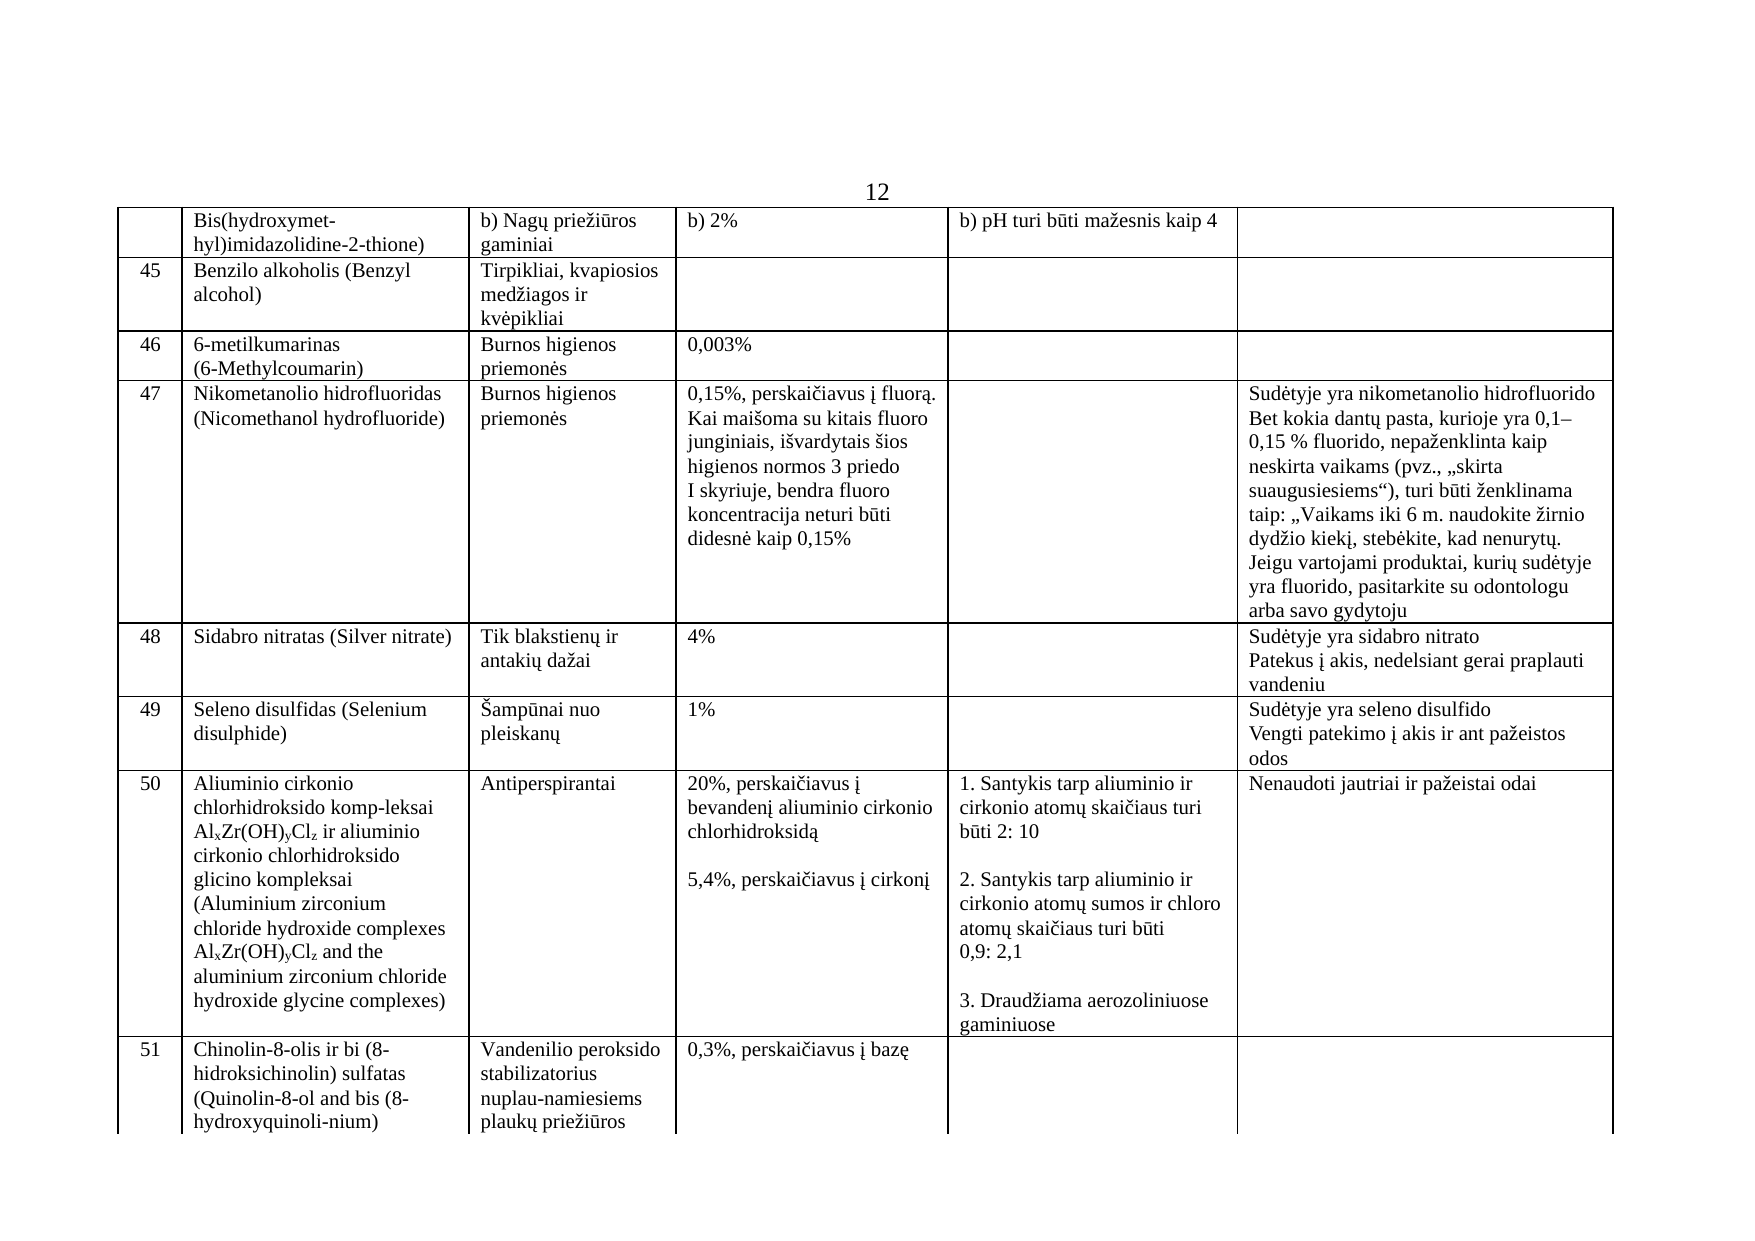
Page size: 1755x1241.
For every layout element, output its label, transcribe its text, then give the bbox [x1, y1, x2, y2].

table_cell [1238, 208, 1612, 256]
table_cell [949, 332, 1237, 380]
table_cell [949, 697, 1237, 769]
table_cell 0,003% [677, 332, 947, 380]
table_cell 45 [119, 258, 181, 330]
table_cell Burnos higienos priemonės [470, 332, 675, 380]
table_cell 20%, perskaičiavus į bevandenį aliuminio cirkonio chlorhidroksidą 5,4%, perskaičiavus į cirkonį [677, 771, 947, 1036]
table_cell 1% [677, 697, 947, 769]
table_cell [1238, 258, 1612, 330]
table_cell Vandenilio peroksido stabilizatorius nuplau-namiesiems plaukų priežiūros [470, 1037, 675, 1133]
table_cell Nenaudoti jautriai ir pažeistai odai [1238, 771, 1612, 1036]
table_cell Tik blakstienų ir antakių dažai [470, 624, 675, 696]
table_cell 1. Santykis tarp aliuminio ir cirkonio atomų skaičiaus turi būti 2: 10 2. Santykis tarp aliuminio ir cirkonio atomų sumos ir chloro atomų skaičiaus turi būti 0,9: 2,1 3. Draudžiama aerozoliniuose gaminiuose [949, 771, 1237, 1036]
table_cell b) pH turi būti mažesnis kaip 4 [949, 208, 1237, 256]
table_cell Sudėtyje yra nikometanolio hidrofluorido Bet kokia dantų pasta, kurioje yra 0,1–0,15 % fluorido, nepaženklinta kaip neskirta vaikams (pvz., „skirta suaugusiesiems“), turi būti ženklinama taip: „Vaikams iki 6 m. naudokite žirnio dydžio kiekį, stebėkite, kad nenurytų. Jeigu vartojami produktai, kurių sudėtyje yra fluorido, pasitarkite su odontologu arba savo gydytoju [1238, 381, 1612, 622]
table_cell [949, 381, 1237, 622]
table_cell 4% [677, 624, 947, 696]
table_cell 46 [119, 332, 181, 380]
table_cell 47 [119, 381, 181, 622]
table_cell 51 [119, 1037, 181, 1133]
table_cell 50 [119, 771, 181, 1036]
table_cell 6-metilkumarinas (6-Methylcoumarin) [183, 332, 468, 380]
table_cell Nikometanolio hidrofluoridas (Nicomethanol hydrofluoride) [183, 381, 468, 622]
table_cell Antiperspirantai [470, 771, 675, 1036]
table_cell b) 2% [677, 208, 947, 256]
table_cell Burnos higienos priemonės [470, 381, 675, 622]
table_cell [1614, 380, 1754, 622]
table_cell Tirpikliai, kvapiosios medžiagos ir kvėpikliai [470, 258, 675, 330]
table_cell Šampūnai nuo pleiskanų [470, 697, 675, 769]
table_cell Aliuminio cirkonio chlorhidroksido komp-leksai AlxZr(OH)yClz ir aliuminio cirkonio chlorhidroksido glicino kompleksai (Aluminium zirconium chloride hydroxide complexes AlxZr(OH)yClz and the aluminium zirconium chloride hydroxide glycine complexes) [183, 771, 468, 1036]
table_cell [1614, 696, 1754, 769]
table_cell [949, 258, 1237, 330]
table_cell [1614, 770, 1754, 1036]
table_cell [1614, 1036, 1754, 1133]
table_cell b) Nagų priežiūros gaminiai [470, 208, 675, 256]
table_cell Bis(hydroxymet-hyl)imidazolidine-2-thione) [183, 208, 468, 256]
table_cell [1614, 256, 1754, 330]
table_cell Sidabro nitratas (Silver nitrate) [183, 624, 468, 696]
table_cell Benzilo alkoholis (Benzyl alcohol) [183, 258, 468, 330]
table_cell 48 [119, 624, 181, 696]
table_cell Seleno disulfidas (Selenium disulphide) [183, 697, 468, 769]
table_cell [119, 208, 181, 256]
table_cell [1614, 622, 1754, 696]
table_cell 0,15%, perskaičiavus į fluorą. Kai maišoma su kitais fluoro junginiais, išvardytais šios higienos normos 3 priedo I skyriuje, bendra fluoro koncentracija neturi būti didesnė kaip 0,15% [677, 381, 947, 622]
table_cell [1238, 332, 1612, 380]
table_cell 0,3%, perskaičiavus į bazę [677, 1037, 947, 1133]
table_cell [949, 624, 1237, 696]
table_cell 49 [119, 697, 181, 769]
table_cell [1238, 1037, 1612, 1133]
table_cell Sudėtyje yra seleno disulfido Vengti patekimo į akis ir ant pažeistos odos [1238, 697, 1612, 769]
table_cell Chinolin-8-olis ir bi (8- hidroksichinolin) sulfatas (Quinolin-8-ol and bis (8-hydroxyquinoli-nium) [183, 1037, 468, 1133]
table_cell [677, 258, 947, 330]
table_cell Sudėtyje yra sidabro nitrato Patekus į akis, nedelsiant gerai praplauti vandeniu [1238, 624, 1612, 696]
table_cell [1614, 207, 1754, 256]
table_cell [949, 1037, 1237, 1133]
table_cell [1614, 330, 1754, 380]
